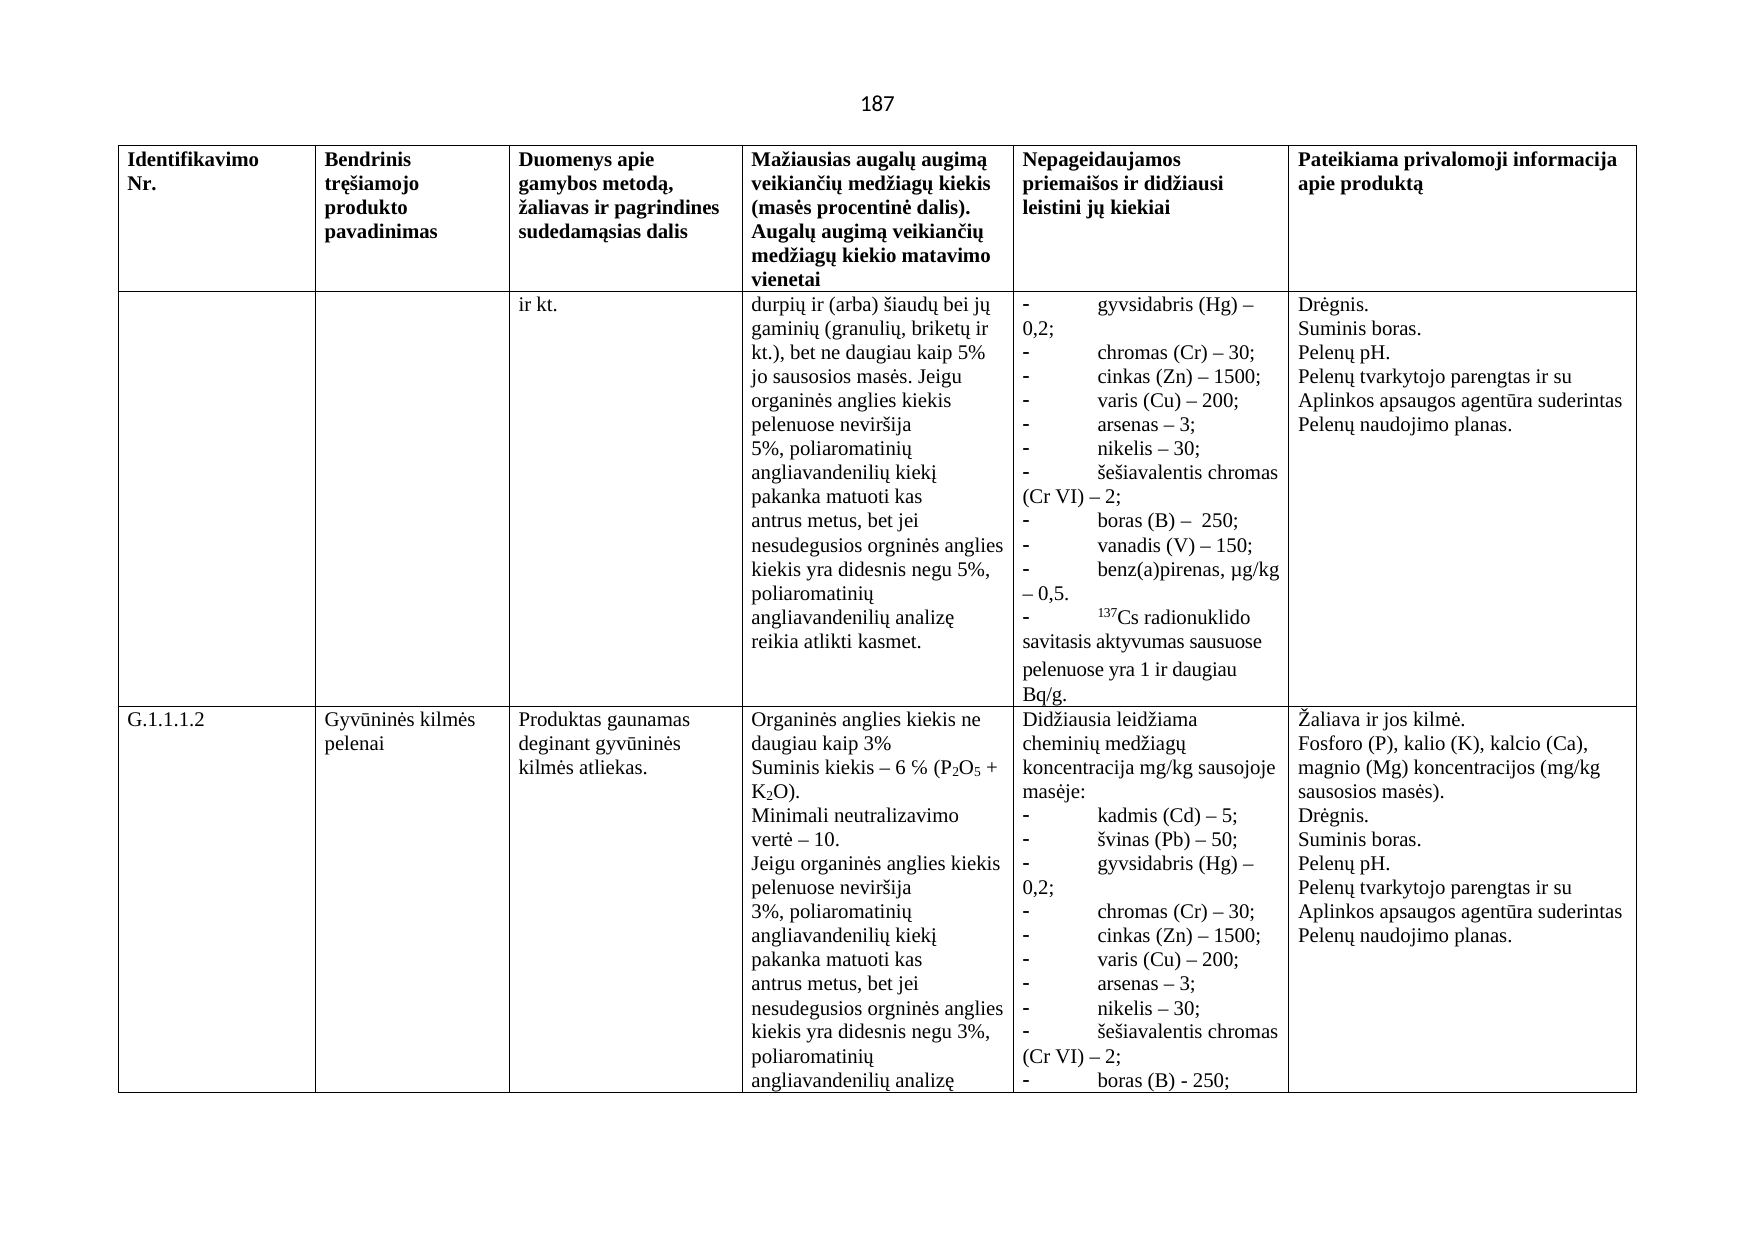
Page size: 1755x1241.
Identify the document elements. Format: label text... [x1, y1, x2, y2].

table_cell G.1.1.1.2 [119, 707, 315, 1092]
table_header Bendrinis tręšiamojo produkto pavadinimas [316, 146, 509, 291]
table_cell durpių ir (arba) šiaudų bei jų gaminių (granulių, briketų ir kt.), bet ne daugiau kaip 5% jo sausosios masės. Jeigu organinės anglies kiekis pelenuose neviršija 5%, poliaromatinių angliavandenilių kiekį pakanka matuoti kas antrus metus, bet jei nesudegusios orgninės anglies kiekis yra didesnis negu 5%, poliaromatinių angliavandenilių analizę reikia atlikti kasmet. [743, 292, 1013, 706]
table_cell [316, 292, 509, 706]
table_header Pateikiama privalomoji informacija apie produktą [1289, 146, 1636, 291]
table_header Mažiausias augalų augimą veikiančių medžiagų kiekis (masės procentinė dalis). Augalų augimą veikiančių medžiagų kiekio matavimo vienetai [743, 146, 1013, 291]
table_cell Žaliava ir jos kilmė. Fosforo (P), kalio (K), kalcio (Ca), magnio (Mg) koncentracijos (mg/kg sausosios masės). Drėgnis. Suminis boras. Pelenų pH. Pelenų tvarkytojo parengtas ir su Aplinkos apsaugos agentūra suderintas Pelenų naudojimo planas. [1289, 707, 1636, 1092]
table_cell Organinės anglies kiekis ne daugiau kaip 3% Suminis kiekis – 6 ℅ (P2O5 + K2O). Minimali neutralizavimo vertė – 10. Jeigu organinės anglies kiekis pelenuose neviršija 3%, poliaromatinių angliavandenilių kiekį pakanka matuoti kas antrus metus, bet jei nesudegusios orgninės anglies kiekis yra didesnis negu 3%, poliaromatinių angliavandenilių analizę [743, 707, 1013, 1092]
table_cell ir kt. [510, 292, 742, 706]
table_cell  gyvsidabris (Hg) – 0,2;  chromas (Cr) – 30;  cinkas (Zn) – 1500;  varis (Cu) – 200;  arsenas – 3;  nikelis – 30;  šešiavalentis chromas (Cr VI) – 2;  boras (B) – 250;  vanadis (V) – 150;  benz(a)pirenas, µg/kg – 0,5.  137Cs radionuklido savitasis aktyvumas sausuose pelenuose yra 1 ir daugiau Bq/g. [1014, 292, 1288, 706]
table_header Nepageidaujamos priemaišos ir didžiausi leistini jų kiekiai [1014, 146, 1288, 291]
table_cell Gyvūninės kilmės pelenai [316, 707, 509, 1092]
table_cell Produktas gaunamas deginant gyvūninės kilmės atliekas. [510, 707, 742, 1092]
table_header Identifikavimo Nr. [119, 146, 315, 291]
table_cell Didžiausia leidžiama cheminių medžiagų koncentracija mg/kg sausojoje masėje:  kadmis (Cd) – 5;  švinas (Pb) – 50;  gyvsidabris (Hg) – 0,2;  chromas (Cr) – 30;  cinkas (Zn) – 1500;  varis (Cu) – 200;  arsenas – 3;  nikelis – 30;  šešiavalentis chromas (Cr VI) – 2;  boras (B) - 250; [1014, 707, 1288, 1092]
table_header Duomenys apie gamybos metodą, žaliavas ir pagrindines sudedamąsias dalis [510, 146, 742, 291]
table_cell [119, 292, 315, 706]
table_cell Drėgnis. Suminis boras. Pelenų pH. Pelenų tvarkytojo parengtas ir su Aplinkos apsaugos agentūra suderintas Pelenų naudojimo planas. [1289, 292, 1636, 706]
